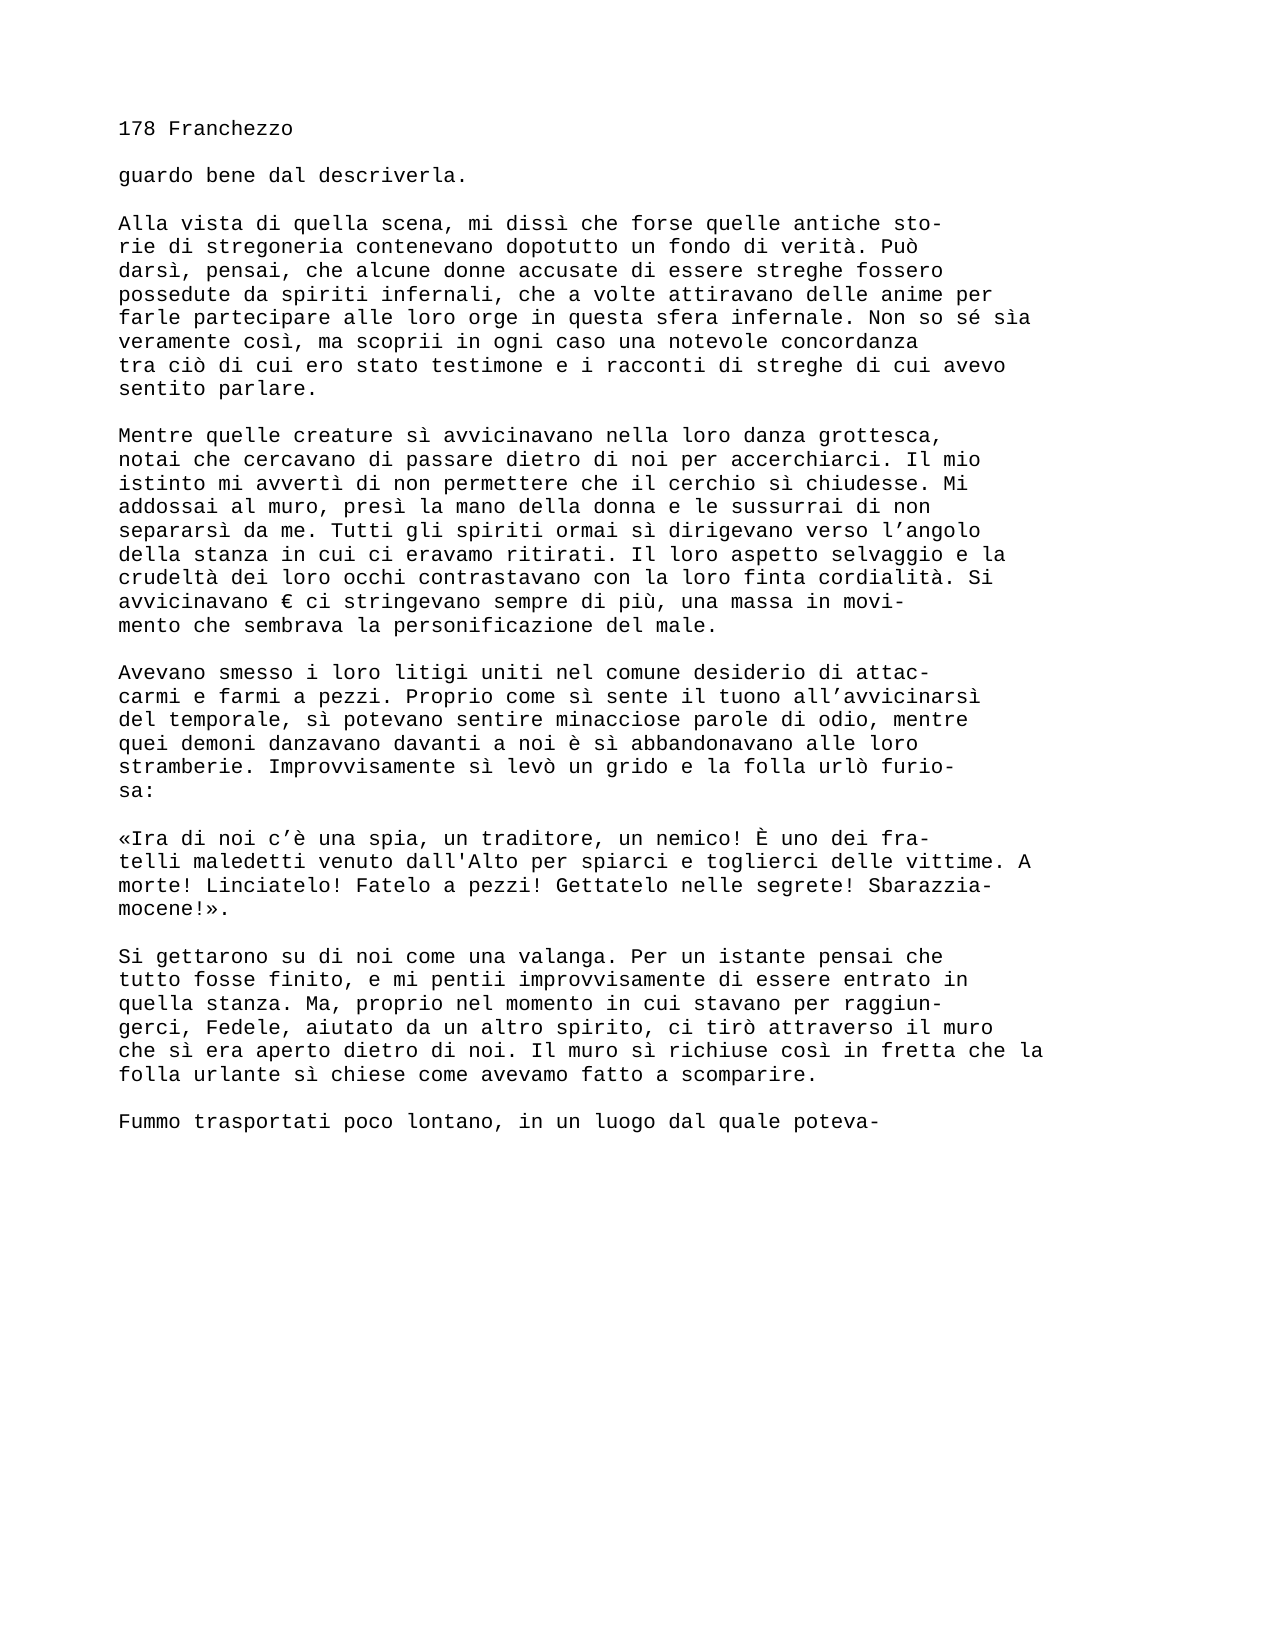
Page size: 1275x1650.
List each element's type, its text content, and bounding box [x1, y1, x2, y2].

text notai che cercavano di passare dietro di noi per accerchiarci. Il mio [118, 449, 1157, 473]
text del temporale, sì potevano sentire minacciose parole di odio, mentre [118, 709, 1157, 733]
text della stanza in cui ci eravamo ritirati. Il loro aspetto selvaggio e la [118, 544, 1157, 567]
text telli maledetti venuto dall'Alto per spiarci e toglierci delle vittime. A [118, 851, 1157, 875]
text guardo bene dal descriverla. [118, 165, 1157, 189]
text stramberie. Improvvisamente sì levò un grido e la folla urlò furio- [118, 757, 1157, 780]
text Mentre quelle creature sì avvicinavano nella loro danza grottesca, [118, 426, 1157, 449]
text avvicinavano € ci stringevano sempre di più, una massa in movi- [118, 591, 1157, 615]
text «Ira di noi c’è una spia, un traditore, un nemico! È uno dei fra- [118, 827, 1157, 851]
text farle partecipare alle loro orge in questa sfera infernale. Non so sé sìa [118, 307, 1157, 331]
text tutto fosse finito, e mi pentii improvvisamente di essere entrato in [118, 969, 1157, 993]
text folla urlante sì chiese come avevamo fatto a scomparire. [118, 1064, 1157, 1088]
text possedute da spiriti infernali, che a volte attiravano delle anime per [118, 284, 1157, 307]
text Alla vista di quella scena, mi dissì che forse quelle antiche sto- [118, 213, 1157, 236]
text veramente così, ma scoprii in ogni caso una notevole concordanza [118, 331, 1157, 354]
text che sì era aperto dietro di noi. Il muro sì richiuse così in fretta che la [118, 1040, 1157, 1064]
text Si gettarono su di noi come una valanga. Per un istante pensai che [118, 946, 1157, 969]
text separarsì da me. Tutti gli spiriti ormai sì dirigevano verso l’angolo [118, 520, 1157, 544]
text rie di stregoneria contenevano dopotutto un fondo di verità. Può [118, 236, 1157, 260]
text darsì, pensai, che alcune donne accusate di essere streghe fossero [118, 260, 1157, 284]
text tra ciò di cui ero stato testimone e i racconti di streghe di cui avevo [118, 354, 1157, 378]
text addossai al muro, presì la mano della donna e le sussurrai di non [118, 496, 1157, 520]
text Fummo trasportati poco lontano, in un luogo dal quale poteva- [118, 1111, 1157, 1135]
text sentito parlare. [118, 378, 1157, 402]
text crudeltà dei loro occhi contrastavano con la loro finta cordialità. Si [118, 567, 1157, 591]
text quella stanza. Ma, proprio nel momento in cui stavano per raggiun- [118, 993, 1157, 1017]
text istinto mi avvertì di non permettere che il cerchio sì chiudesse. Mi [118, 473, 1157, 496]
text quei demoni danzavano davanti a noi è sì abbandonavano alle loro [118, 733, 1157, 757]
text mocene!». [118, 898, 1157, 922]
text gerci, Fedele, aiutato da un altro spirito, ci tirò attraverso il muro [118, 1017, 1157, 1040]
text carmi e farmi a pezzi. Proprio come sì sente il tuono all’avvicinarsì [118, 686, 1157, 709]
text mento che sembrava la personificazione del male. [118, 615, 1157, 638]
text morte! Linciatelo! Fatelo a pezzi! Gettatelo nelle segrete! Sbarazzia- [118, 875, 1157, 898]
text sa: [118, 780, 1157, 804]
text 178 Franchezzo [118, 118, 1157, 142]
text Avevano smesso i loro litigi uniti nel comune desiderio di attac- [118, 662, 1157, 686]
